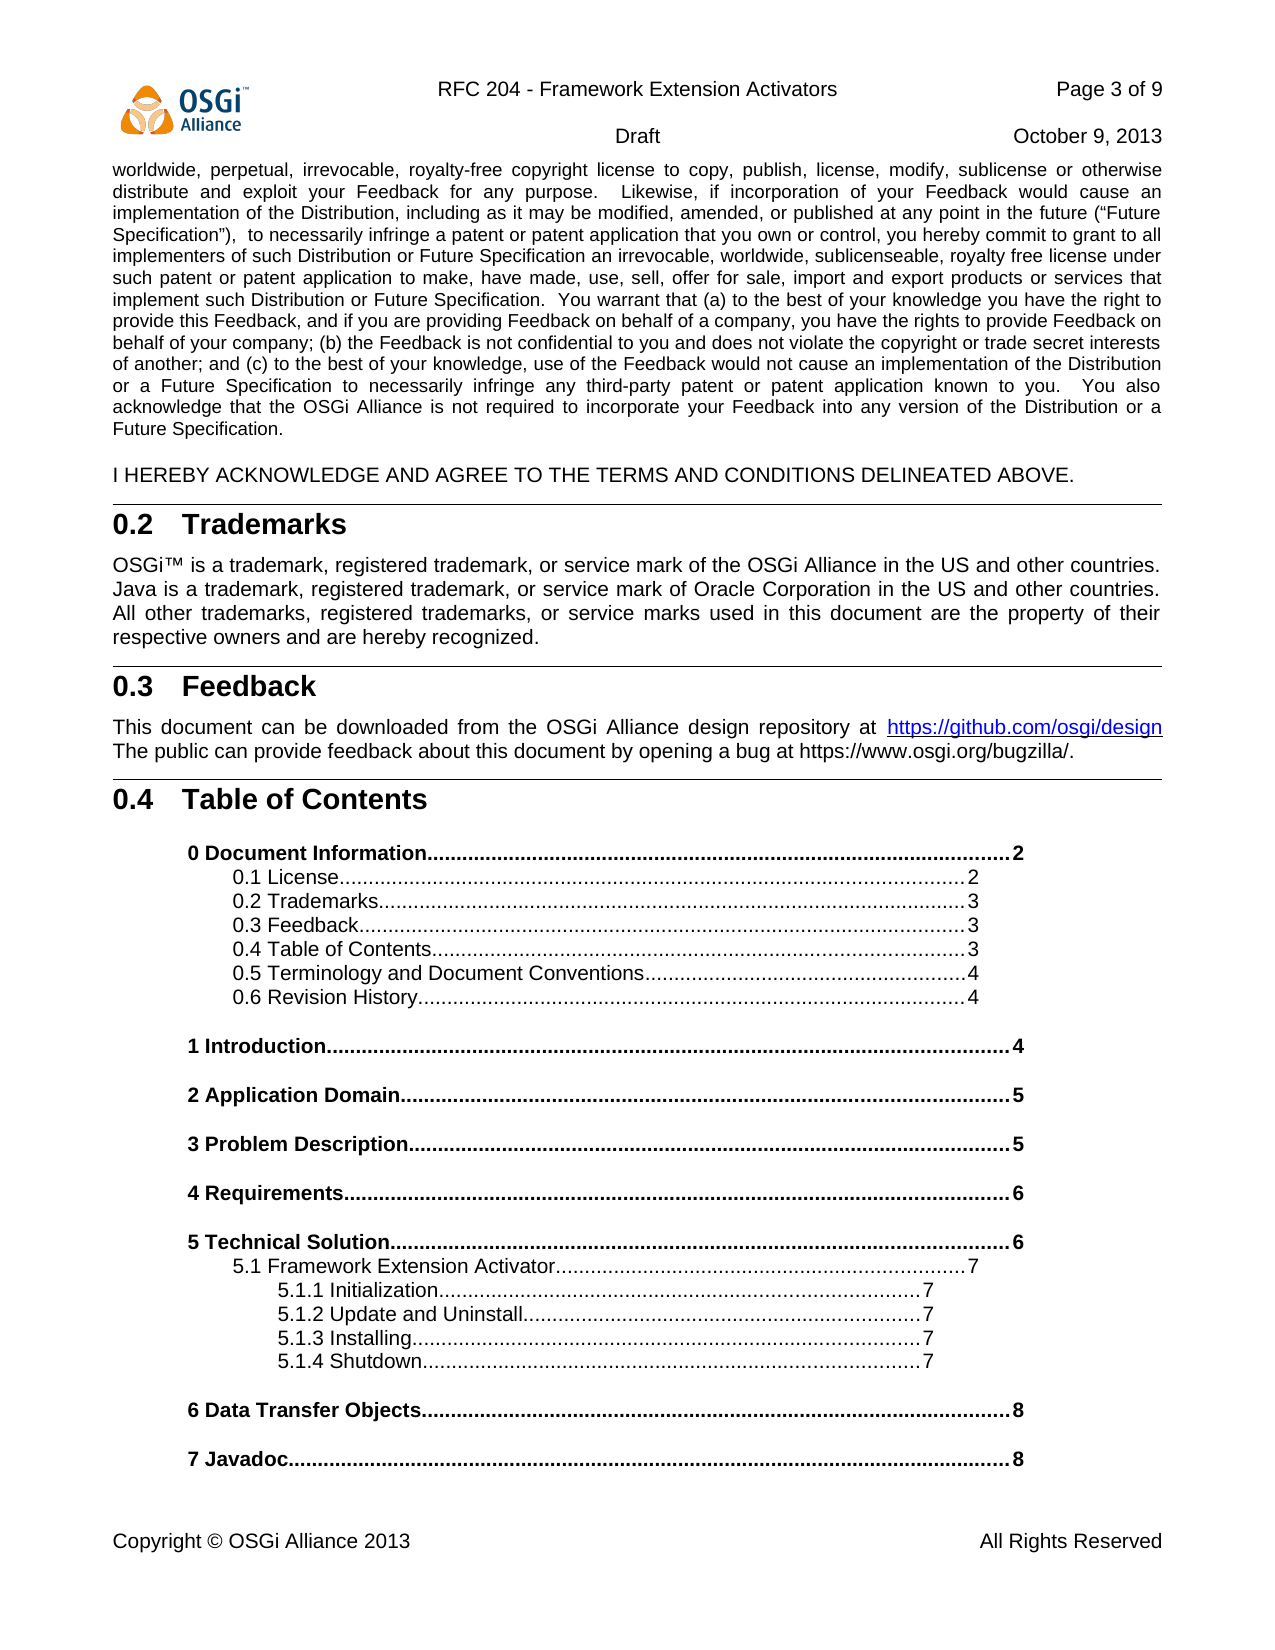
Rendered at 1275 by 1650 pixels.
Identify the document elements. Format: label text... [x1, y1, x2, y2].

text 0.2 Trademarks 3 [232, 889, 1162, 913]
text OSGi™ is a trademark, registered trademark, or service mark of the OSGi Alliance in the US and other countries. Java is a trademark, registered trademark, or service mark of Oracle Corporation in the US and other countries. All other trademarks, registered trademarks, or service marks used in this document are the property of their respective owners and are hereby recognized. [112, 553, 1162, 649]
text worldwide, perpetual, irrevocable, royalty-free copyright license to copy, publish, license, modify, sublicense or otherwise distribute and exploit your Feedback for any purpose. Likewise, if incorporation of your Feedback would cause an implementation of the Distribution, including as it may be modified, amended, or published at any point in the future (“Future Specification”), to necessarily infringe a patent or patent application that you own or control, you hereby commit to grant to all implementers of such Distribution or Future Specification an irrevocable, worldwide, sublicenseable, royalty free license under such patent or patent application to make, have made, use, sell, offer for sale, import and export products or services that implement such Distribution or Future Specification. You warrant that (a) to the best of your knowledge you have the right to provide this Feedback, and if you are providing Feedback on behalf of a company, you have the rights to provide Feedback on behalf of your company; (b) the Feedback is not confidential to you and does not violate the copyright or trade secret interests of another; and (c) to the best of your knowledge, use of the Feedback would not cause an implementation of the Distribution or a Future Specification to necessarily infringe any third-party patent or patent application known to you. You also acknowledge that the OSGi Alliance is not required to incorporate your Feedback into any version of the Distribution or a Future Specification. [112, 159, 1162, 439]
text 1 Introduction 4 [187, 1034, 1162, 1058]
text 5.1.2 Update and Uninstall 7 [277, 1301, 1162, 1325]
text 7 Javadoc 8 [187, 1447, 1162, 1471]
text 2 Application Domain 5 [187, 1083, 1162, 1107]
text This document can be downloaded from the OSGi Alliance design repository at https://github.com/osgi/design The public can provide feedback about this document by opening a bug at https://www.osgi.org/bugzilla/. [112, 715, 1162, 763]
text 5.1.4 Shutdown 7 [277, 1349, 1162, 1373]
text 0.6 Revision History 4 [232, 985, 1162, 1009]
subtitle Trademarks [112, 505, 1162, 541]
text I HEREBY ACKNOWLEDGE AND AGREE TO THE TERMS AND CONDITIONS DELINEATED ABOVE. [112, 463, 1162, 487]
text 0 Document Information 2 [187, 841, 1162, 865]
subtitle Feedback [112, 667, 1162, 702]
subtitle Table of Contents [112, 780, 1162, 816]
text 5 Technical Solution 6 [187, 1229, 1162, 1253]
text 5.1.1 Initialization 7 [277, 1277, 1162, 1301]
text 5.1.3 Installing 7 [277, 1325, 1162, 1349]
text 0.3 Feedback 3 [232, 913, 1162, 937]
text 5.1 Framework Extension Activator 7 [232, 1253, 1162, 1277]
text 0.1 License 2 [232, 865, 1162, 889]
picture [113, 78, 257, 142]
text 0.5 Terminology and Document Conventions 4 [232, 961, 1162, 985]
text 0.4 Table of Contents 3 [232, 937, 1162, 961]
text 4 Requirements 6 [187, 1181, 1162, 1204]
text 6 Data Transfer Objects 8 [187, 1398, 1162, 1422]
text 3 Problem Description 5 [187, 1132, 1162, 1156]
